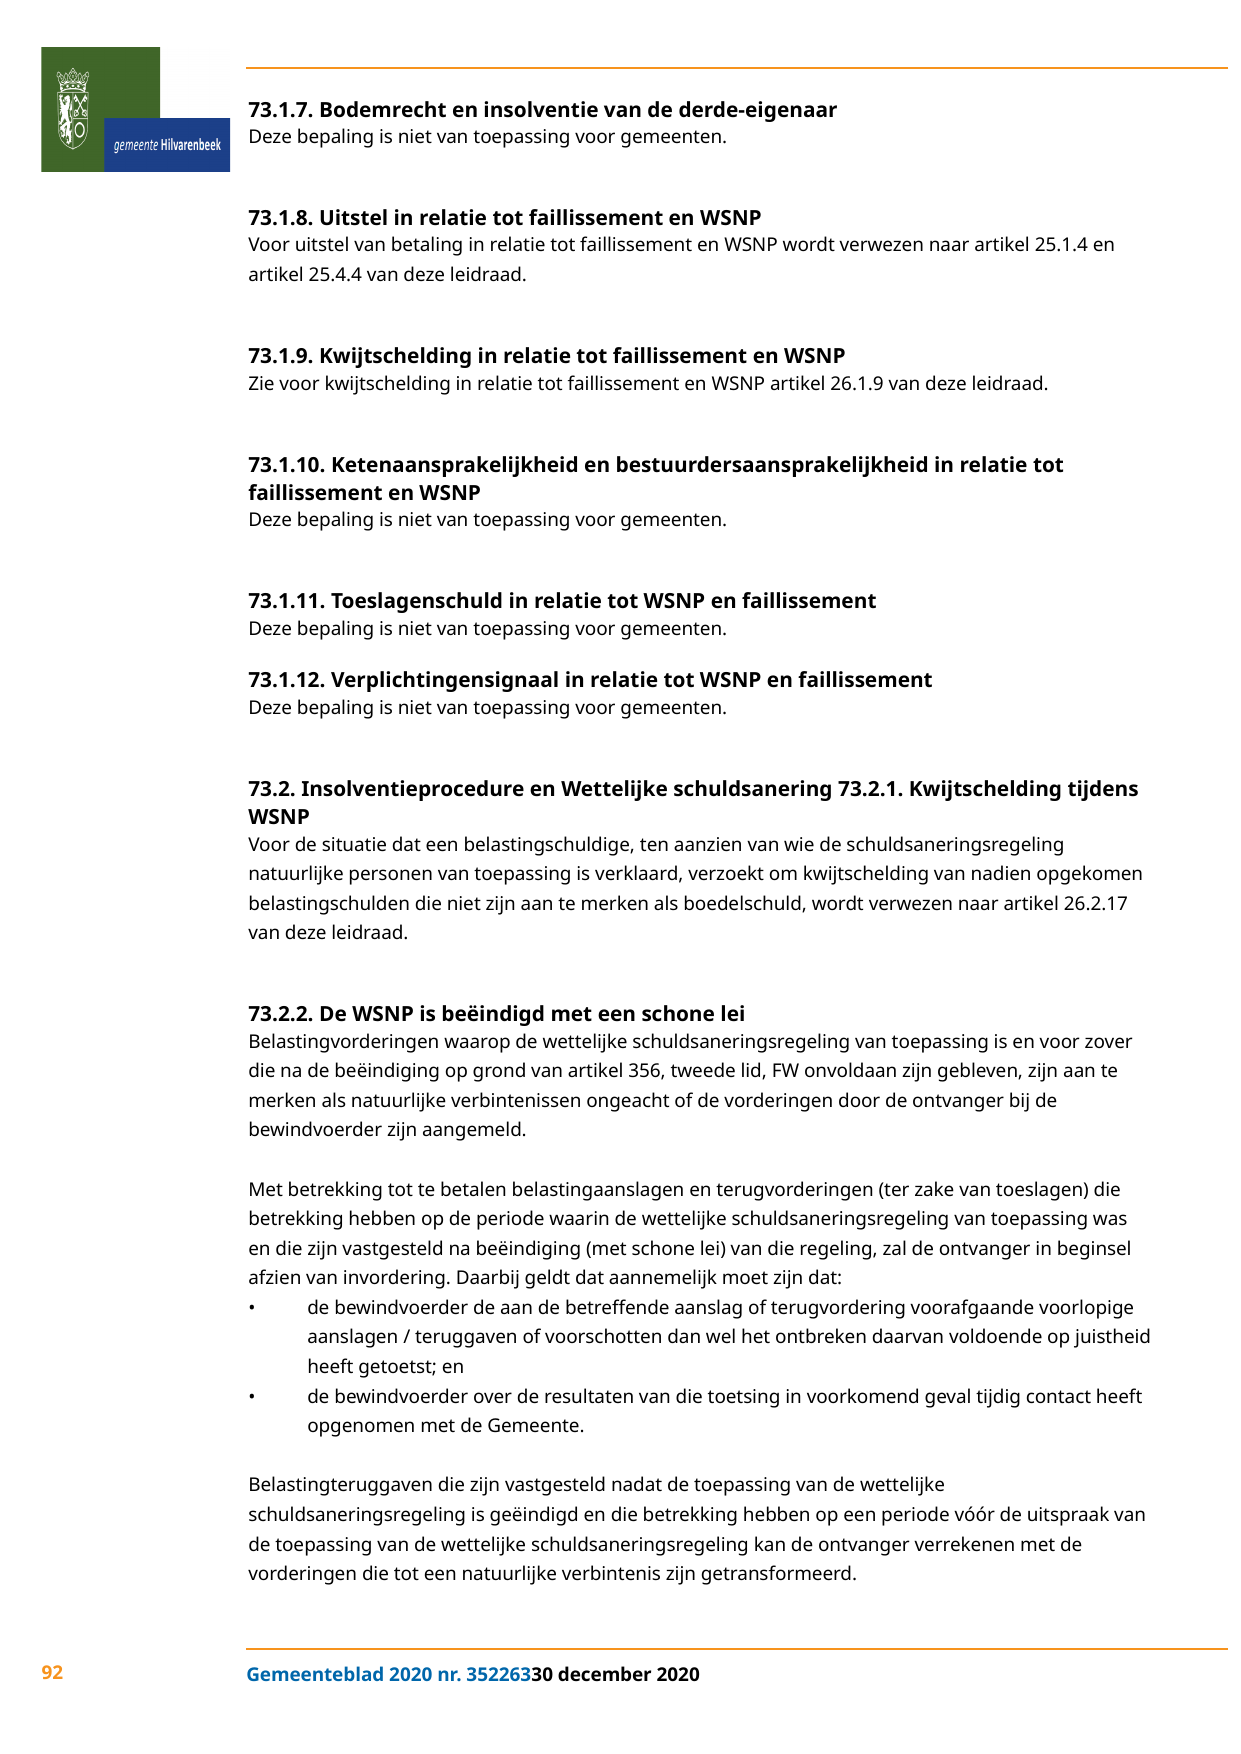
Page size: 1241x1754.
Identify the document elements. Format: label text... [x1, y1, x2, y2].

picture [41, 47, 231, 172]
text Voor de situatie dat een belastingschuldige, ten aanzien van wie de schuldsaneringsregeling natuurlijke personen van toepassing is verklaard, verzoekt om kwijtschelding van nadien opgekomen belastingschulden die niet zijn aan te merken als boedelschuld, wordt verwezen naar artikel 26.2.17 van deze leidraad. [248, 831, 1152, 945]
text Deze bepaling is niet van toepassing voor gemeenten. [248, 123, 1152, 149]
text 73.1.7. Bodemrecht en insolventie van de derde-eigenaar [248, 95, 1152, 123]
text Deze bepaling is niet van toepassing voor gemeenten. [248, 694, 1152, 719]
text 73.2.2. De WSNP is beëindigd met een schone lei [248, 999, 1152, 1028]
list de bewindvoerder over de resultaten van die toetsing in voorkomend geval tijdig contact heeft opgenomen met de Gemeente. [248, 1383, 1152, 1438]
text 73.1.9. Kwijtschelding in relatie tot faillissement en WSNP [248, 341, 1152, 370]
text Zie voor kwijtschelding in relatie tot faillissement en WSNP artikel 26.1.9 van deze leidraad. [248, 370, 1152, 395]
text 73.1.11. Toeslagenschuld in relatie tot WSNP en faillissement [248, 587, 1152, 615]
text 73.1.8. Uitstel in relatie tot faillissement en WSNP [248, 203, 1152, 232]
text Belastingteruggaven die zijn vastgesteld nadat de toepassing van de wettelijke schuldsaneringsregeling is geëindigd en die betrekking hebben op een periode vóór de uitspraak van de toepassing van de wettelijke schuldsaneringsregeling kan de ontvanger verrekenen met de vorderingen die tot een natuurlijke verbintenis zijn getransformeerd. [248, 1472, 1152, 1586]
text Deze bepaling is niet van toepassing voor gemeenten. [248, 615, 1152, 641]
text Voor uitstel van betaling in relatie tot faillissement en WSNP wordt verwezen naar artikel 25.1.4 en artikel 25.4.4 van deze leidraad. [248, 232, 1152, 287]
list de bewindvoerder de aan de betreffende aanslag of terugvordering voorafgaande voorlopige aanslagen / teruggaven of voorschotten dan wel het ontbreken daarvan voldoende op juistheid heeft getoetst; en [248, 1294, 1152, 1379]
text 73.1.12. Verplichtingensignaal in relatie tot WSNP en faillissement [248, 665, 1152, 694]
text 73.2. Insolventieprocedure en Wettelijke schuldsanering 73.2.1. Kwijtschelding tijdens WSNP [248, 774, 1152, 831]
text Deze bepaling is niet van toepassing voor gemeenten. [248, 507, 1152, 532]
text 73.1.10. Ketenaansprakelijkheid en bestuurdersaansprakelijkheid in relatie tot faillissement en WSNP [248, 450, 1152, 507]
text Met betrekking tot te betalen belastingaanslagen en terugvorderingen (ter zake van toeslagen) die betrekking hebben op de periode waarin de wettelijke schuldsaneringsregeling van toepassing was en die zijn vastgesteld na beëindiging (met schone lei) van die regeling, zal de ontvanger in beginsel afzien van invordering. Daarbij geldt dat aannemelijk moet zijn dat: [248, 1176, 1152, 1290]
text Belastingvorderingen waarop de wettelijke schuldsaneringsregeling van toepassing is en voor zover die na de beëindiging op grond van artikel 356, tweede lid, FW onvoldaan zijn gebleven, zijn aan te merken als natuurlijke verbintenissen ongeacht of de vorderingen door de ontvanger bij de bewindvoerder zijn aangemeld. [248, 1028, 1152, 1142]
